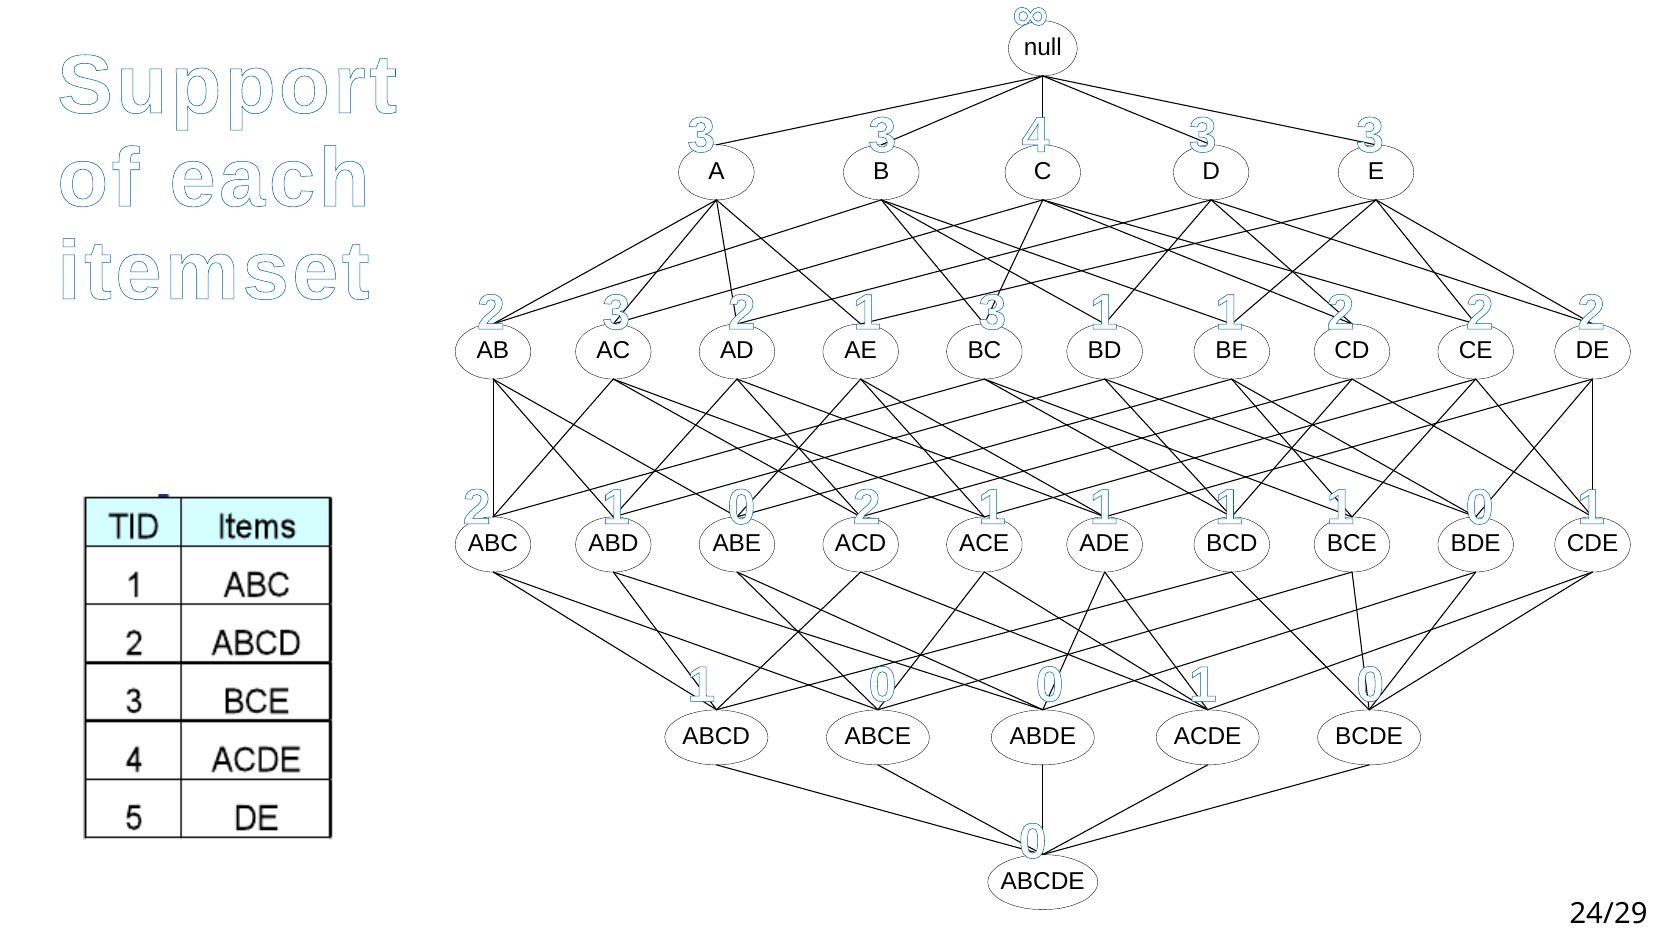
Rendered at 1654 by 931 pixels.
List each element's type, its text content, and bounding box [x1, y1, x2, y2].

picture [453, 18, 1633, 276]
text_box 0 [1003, 805, 1097, 877]
text_box 2 1 0 2 1 1 1 1 0 1 [448, 471, 1647, 598]
picture [453, 403, 1633, 471]
text_box Support of each itemset [42, 30, 464, 325]
text_box ∞ [997, 0, 1056, 49]
text_box 2 3 2 1 3 1 1 2 2 2 [448, 276, 1641, 403]
text_box 1 0 0 1 0 [672, 648, 1451, 775]
picture [453, 598, 1633, 911]
picture [82, 494, 337, 843]
text_box 3 3 4 3 3 [672, 99, 1472, 226]
